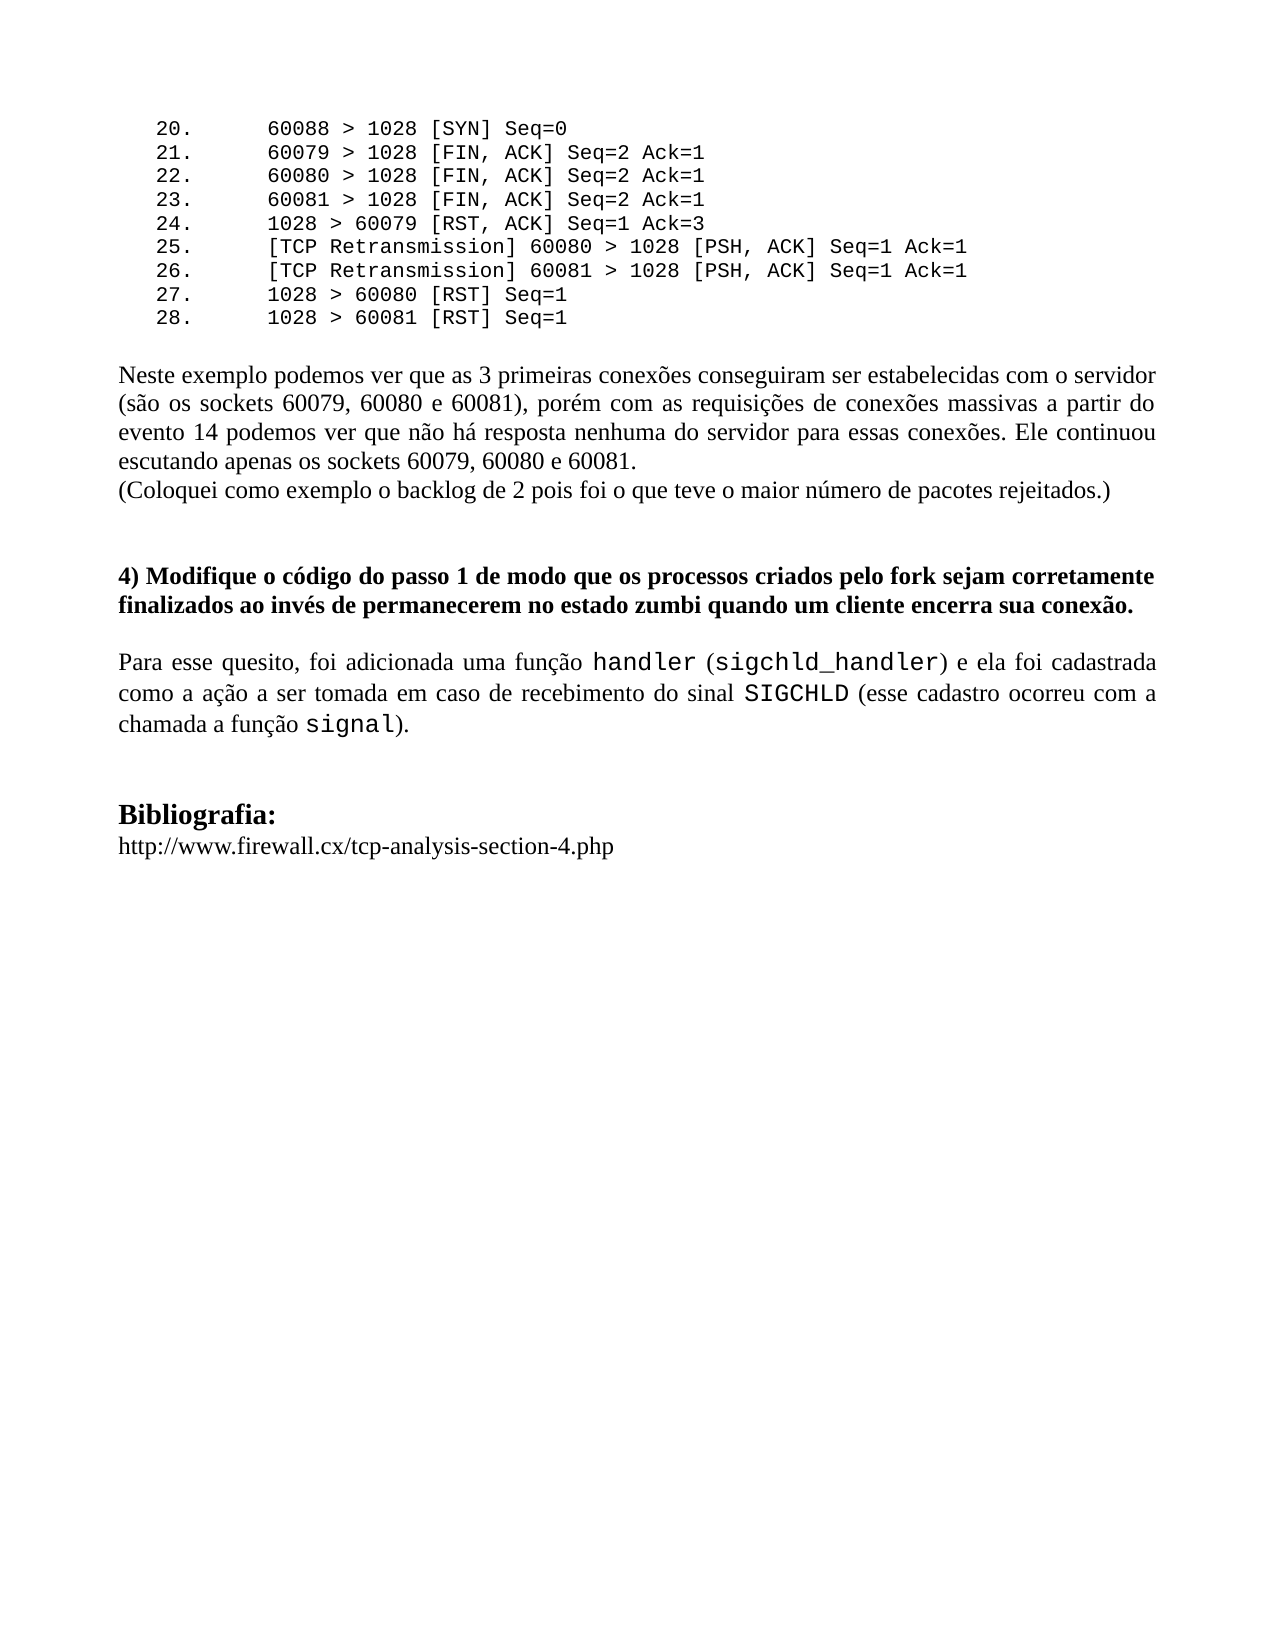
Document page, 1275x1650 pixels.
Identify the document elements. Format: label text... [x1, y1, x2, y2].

list 1028 > 60081 [RST] Seq=1 [156, 307, 1157, 331]
list 1028 > 60080 [RST] Seq=1 [156, 284, 1157, 307]
list [TCP Retransmission] 60081 > 1028 [PSH, ACK] Seq=1 Ack=1 [156, 260, 1157, 284]
list 1028 > 60079 [RST, ACK] Seq=1 Ack=3 [156, 213, 1157, 236]
list 60079 > 1028 [FIN, ACK] Seq=2 Ack=1 [156, 142, 1157, 165]
text Neste exemplo podemos ver que as 3 primeiras conexões conseguiram ser estabelecidas com o servidor (são os sockets 60079, 60080 e 60081), porém com as requisições de conexões massivas a partir do evento 14 podemos ver que não há resposta nenhuma do servidor para essas conexões. Ele continuou escutando apenas os sockets 60079, 60080 e 60081. [118, 360, 1157, 475]
text http://www.firewall.cx/tcp-analysis-section-4.php [118, 831, 1157, 859]
list 60080 > 1028 [FIN, ACK] Seq=2 Ack=1 [156, 165, 1157, 189]
text Bibliografia: [118, 797, 1157, 831]
list 60088 > 1028 [SYN] Seq=0 [156, 118, 1157, 142]
text 4) Modifique o código do passo 1 de modo que os processos criados pelo fork sejam corretamente finalizados ao invés de permanecerem no estado zumbi quando um cliente encerra sua conexão. [118, 561, 1157, 618]
text (Coloquei como exemplo o backlog de 2 pois foi o que teve o maior número de pacotes rejeitados.) [118, 475, 1157, 503]
list [TCP Retransmission] 60080 > 1028 [PSH, ACK] Seq=1 Ack=1 [156, 236, 1157, 260]
text Para esse quesito, foi adicionada uma função handler (sigchld_handler) e ela foi cadastrada como a ação a ser tomada em caso de recebimento do sinal SIGCHLD (esse cadastro ocorreu com a chamada a função signal). [118, 647, 1157, 740]
list 60081 > 1028 [FIN, ACK] Seq=2 Ack=1 [156, 189, 1157, 213]
